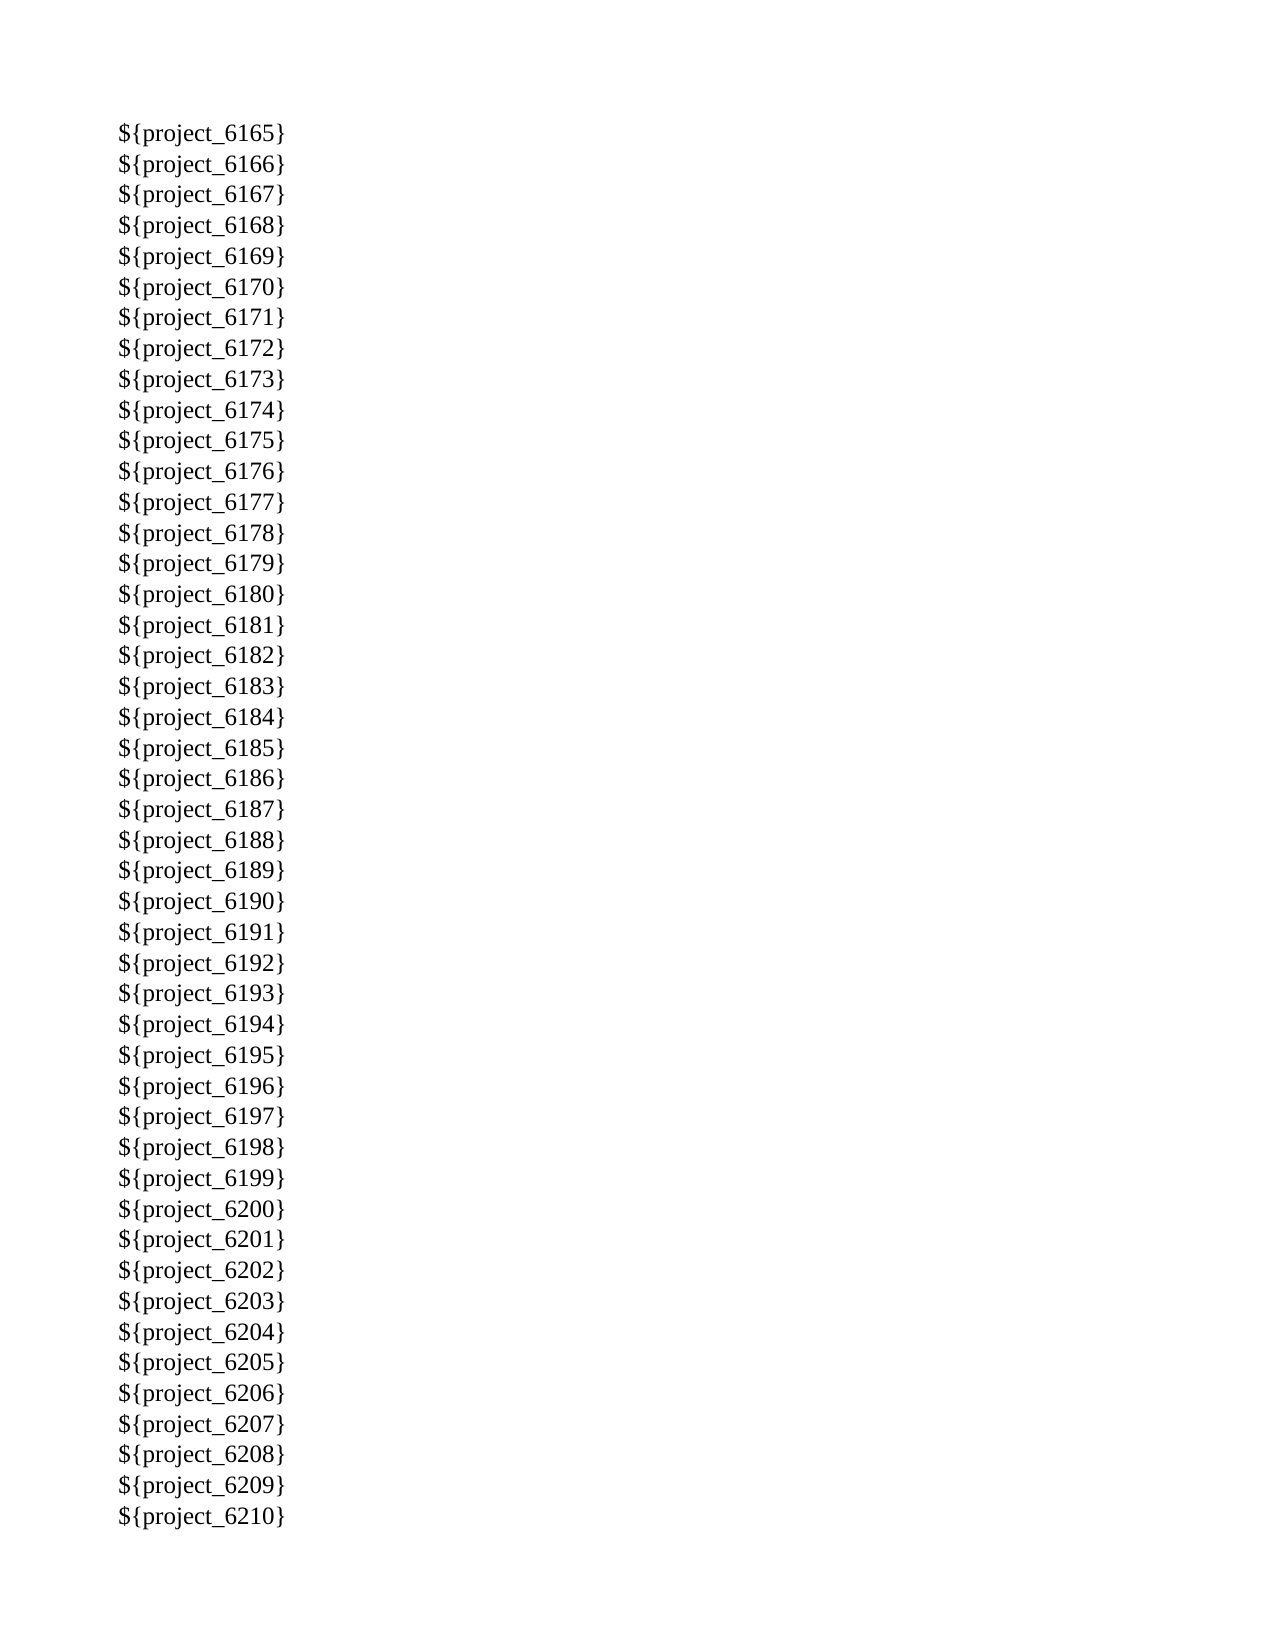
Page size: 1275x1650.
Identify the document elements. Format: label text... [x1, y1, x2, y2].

text ${project_6186} [118, 763, 1157, 792]
text ${project_6198} [118, 1132, 1157, 1161]
text ${project_6203} [118, 1286, 1157, 1314]
text ${project_6168} [118, 210, 1157, 239]
text ${project_6180} [118, 579, 1157, 608]
text ${project_6175} [118, 425, 1157, 454]
text ${project_6172} [118, 333, 1157, 362]
text ${project_6205} [118, 1347, 1157, 1376]
text ${project_6206} [118, 1378, 1157, 1407]
text ${project_6207} [118, 1409, 1157, 1437]
text ${project_6170} [118, 272, 1157, 301]
text ${project_6181} [118, 610, 1157, 638]
text ${project_6192} [118, 948, 1157, 977]
text ${project_6204} [118, 1317, 1157, 1345]
text ${project_6191} [118, 917, 1157, 946]
text ${project_6187} [118, 794, 1157, 823]
text ${project_6200} [118, 1194, 1157, 1222]
text ${project_6197} [118, 1101, 1157, 1130]
text ${project_6188} [118, 825, 1157, 854]
text ${project_6173} [118, 364, 1157, 393]
text ${project_6202} [118, 1255, 1157, 1284]
text ${project_6169} [118, 241, 1157, 270]
text ${project_6209} [118, 1470, 1157, 1499]
text ${project_6171} [118, 302, 1157, 331]
text ${project_6165} [118, 118, 1157, 147]
text ${project_6185} [118, 733, 1157, 761]
text ${project_6194} [118, 1009, 1157, 1038]
text ${project_6177} [118, 487, 1157, 516]
text ${project_6190} [118, 886, 1157, 915]
text ${project_6166} [118, 149, 1157, 178]
text ${project_6183} [118, 671, 1157, 700]
text ${project_6193} [118, 978, 1157, 1007]
text ${project_6208} [118, 1439, 1157, 1468]
text ${project_6199} [118, 1163, 1157, 1192]
text ${project_6179} [118, 548, 1157, 577]
text ${project_6210} [118, 1501, 1157, 1530]
text ${project_6195} [118, 1040, 1157, 1069]
text ${project_6174} [118, 395, 1157, 423]
text ${project_6182} [118, 641, 1157, 669]
text ${project_6178} [118, 518, 1157, 546]
text ${project_6176} [118, 456, 1157, 485]
text ${project_6184} [118, 702, 1157, 731]
text ${project_6201} [118, 1224, 1157, 1253]
text ${project_6167} [118, 179, 1157, 208]
text ${project_6189} [118, 856, 1157, 884]
text ${project_6196} [118, 1071, 1157, 1099]
